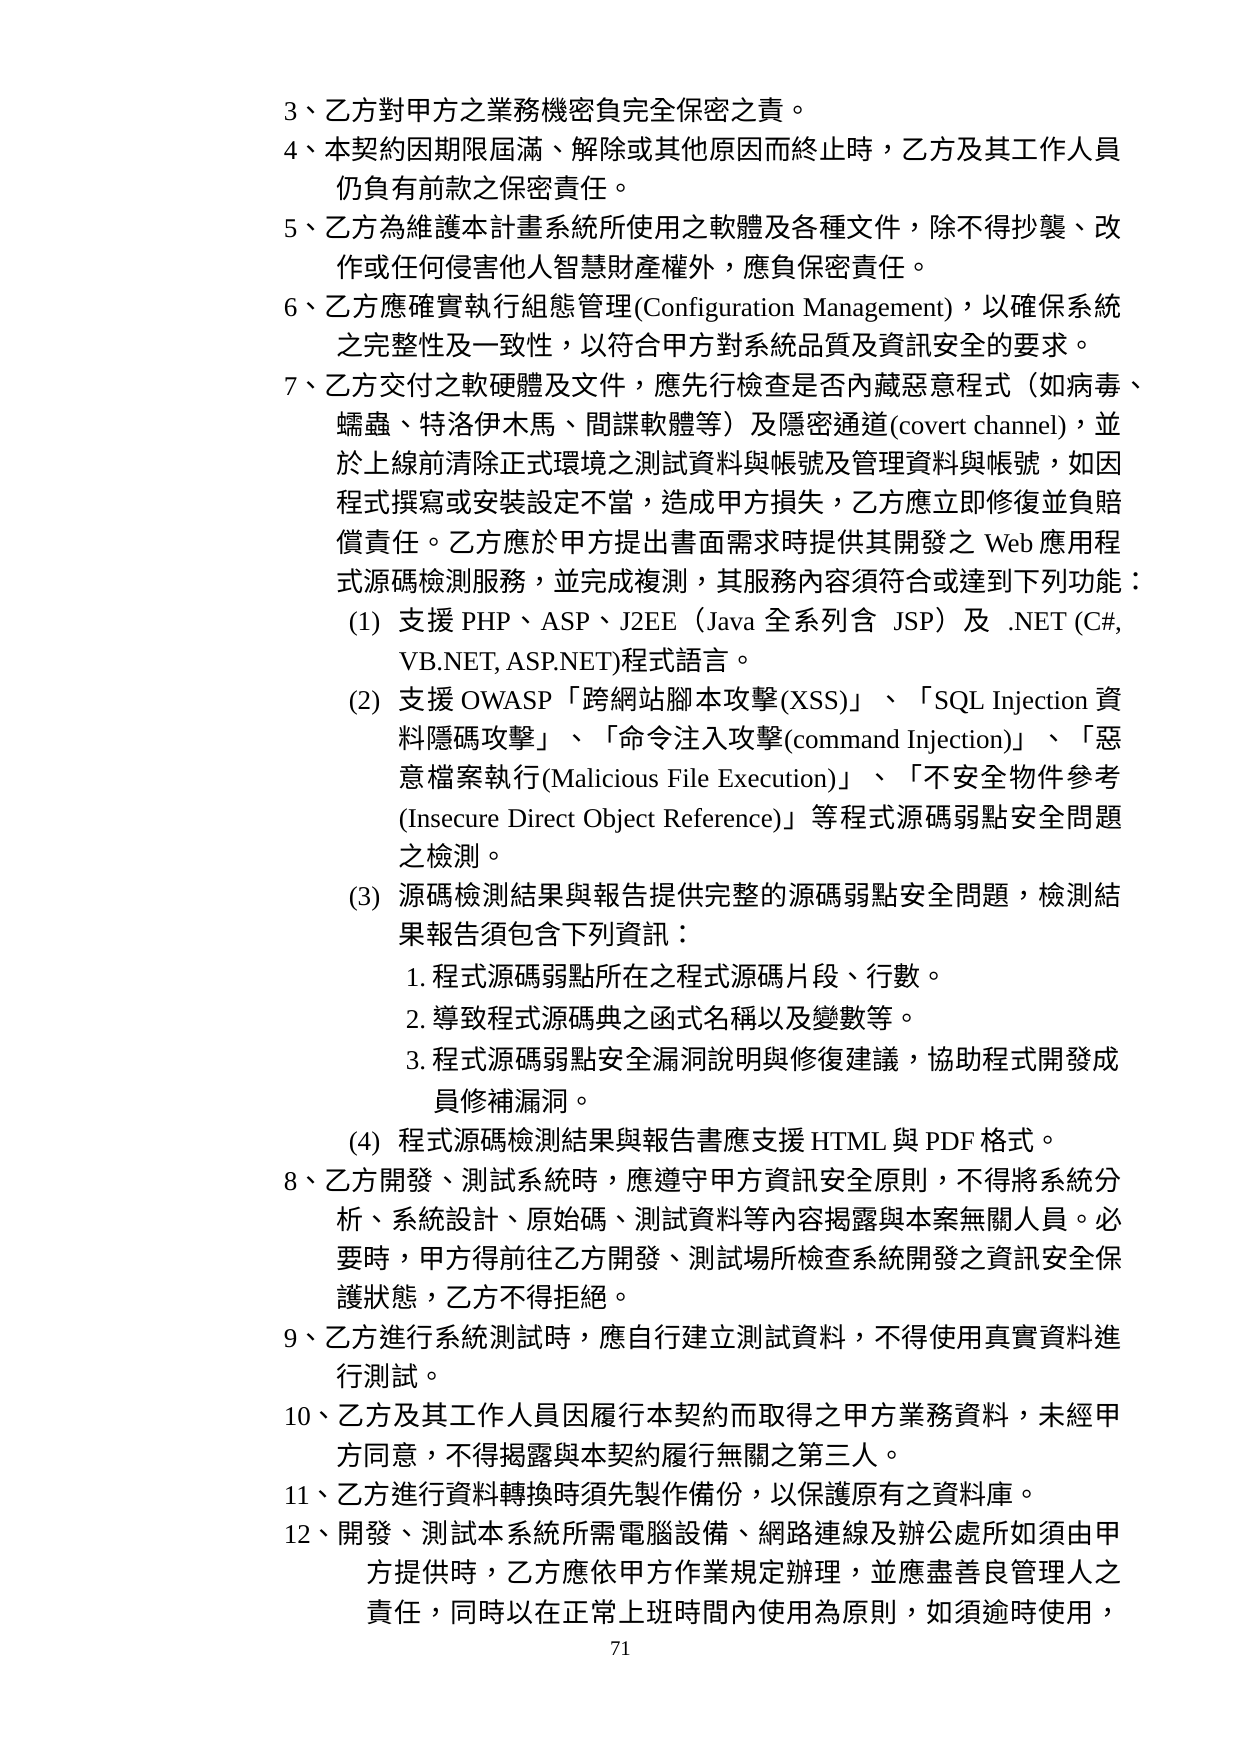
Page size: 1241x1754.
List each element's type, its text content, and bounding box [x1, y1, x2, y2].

list 乙方及其工作人員因履行本契約而取得之甲方業務資料，未經甲方同意，不得揭露與本契約履行無關之第三人。 [283, 1394, 1122, 1473]
list 程式源碼弱點安全漏洞說明與修復建議，協助程式開發成員修補漏洞。 [406, 1036, 1122, 1119]
list 源碼檢測結果與報告提供完整的源碼弱點安全問題，檢測結果報告須包含下列資訊： [348, 874, 1122, 953]
list 乙方開發、測試系統時，應遵守甲方資訊安全原則，不得將系統分析、系統設計、原始碼、測試資料等內容揭露與本案無關人員。必要時，甲方得前往乙方開發、測試場所檢查系統開發之資訊安全保護狀態，乙方不得拒絕。 [283, 1158, 1122, 1316]
list 乙方進行資料轉換時須先製作備份，以保護原有之資料庫。 [283, 1473, 1122, 1512]
list 本契約因期限屆滿、解除或其他原因而終止時，乙方及其工作人員仍負有前款之保密責任。 [283, 128, 1122, 206]
list 乙方為維護本計畫系統所使用之軟體及各種文件，除不得抄襲、改作或任何侵害他人智慧財產權外，應負保密責任。 [283, 206, 1122, 285]
list 支援PHP、ASP、J2EE（Java 全系列含 JSP）及 .NET (C#, VB.NET, ASP.NET)程式語言。 [348, 599, 1122, 678]
list 乙方交付之軟硬體及文件，應先行檢查是否內藏惡意程式（如病毒、蠕蟲、特洛伊木馬、間諜軟體等）及隱密通道(covert channel)，並於上線前清除正式環境之測試資料與帳號及管理資料與帳號，如因程式撰寫或安裝設定不當，造成甲方損失，乙方應立即修復並負賠償責任。乙方應於甲方提出書面需求時提供其開發之Web應用程式源碼檢測服務，並完成複測，其服務內容須符合或達到下列功能： [283, 363, 1122, 599]
list 程式源碼弱點所在之程式源碼片段、行數。 [406, 953, 1122, 994]
list 支援OWASP「跨網站腳本攻擊(XSS)」、「SQL Injection資料隱碼攻擊」、「命令注入攻擊(command Injection)」、「惡意檔案執行(Malicious File Execution)」、「不安全物件參考(Insecure Direct Object Reference)」等程式源碼弱點安全問題之檢測。 [348, 678, 1122, 874]
list 程式源碼檢測結果與報告書應支援HTML與PDF格式。 [348, 1119, 1122, 1158]
list 乙方應確實執行組態管理(Configuration Management)，以確保系統之完整性及一致性，以符合甲方對系統品質及資訊安全的要求。 [283, 285, 1122, 363]
list 開發、測試本系統所需電腦設備、網路連線及辦公處所如須由甲方提供時，乙方應依甲方作業規定辦理，並應盡善良管理人之責任，同時以在正常上班時間內使用為原則，如須逾時使用， [283, 1512, 1122, 1630]
list 乙方進行系統測試時，應自行建立測試資料，不得使用真實資料進行測試。 [283, 1316, 1122, 1394]
list 導致程式源碼典之函式名稱以及變數等。 [406, 994, 1122, 1036]
list 乙方對甲方之業務機密負完全保密之責。 [283, 89, 1122, 128]
